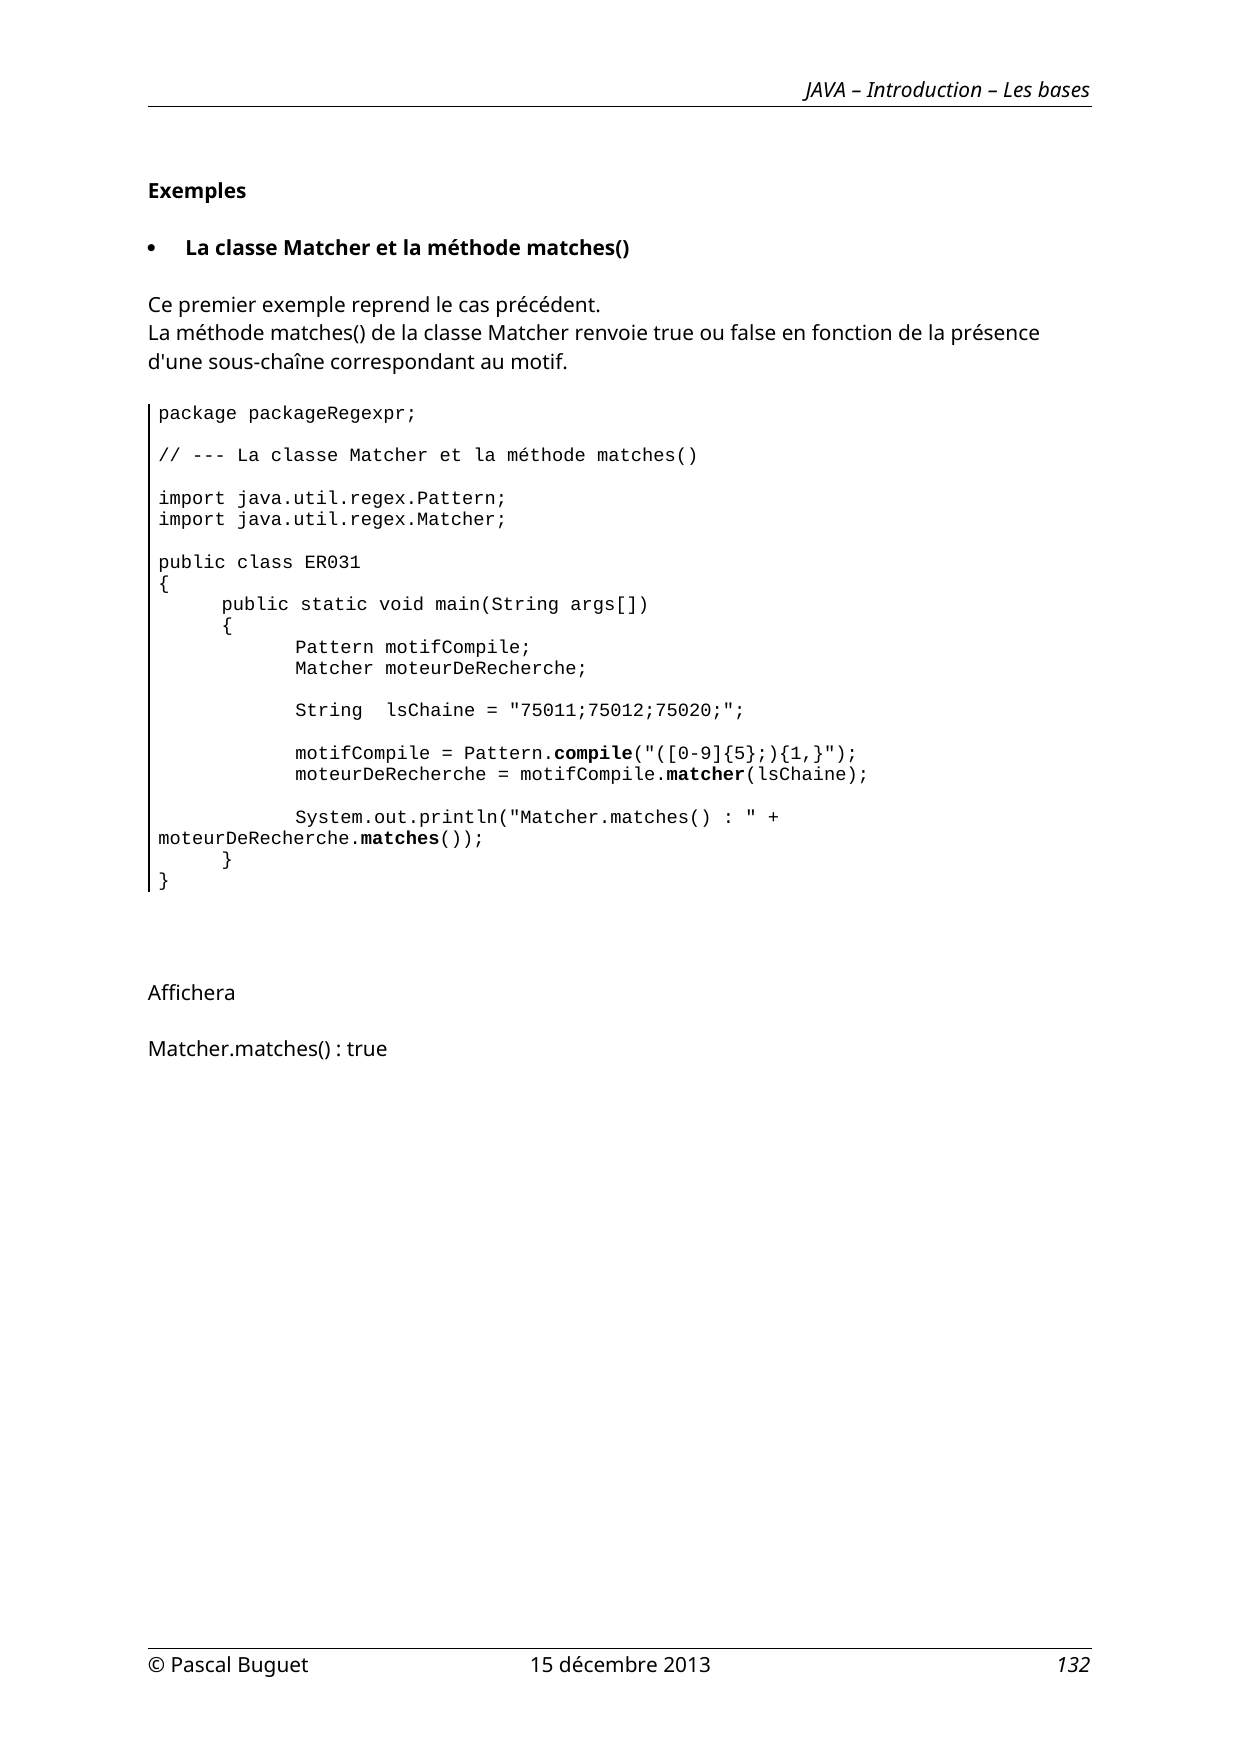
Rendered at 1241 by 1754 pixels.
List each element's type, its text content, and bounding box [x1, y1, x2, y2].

text Matcher moteurDeRecherche; [150, 659, 1092, 680]
text public static void main(String args[]) [150, 595, 1092, 616]
text Matcher.matches() : true [148, 1034, 1092, 1063]
list La classe Matcher et la méthode matches() [148, 233, 1092, 261]
text Pattern motifCompile; [150, 637, 1092, 659]
text public class ER031 [150, 552, 1092, 574]
text } [150, 850, 1092, 871]
text // --- La classe Matcher et la méthode matches() [150, 446, 1092, 467]
text La méthode matches() de la classe Matcher renvoie true ou false en fonction de la présence d'une sous-chaîne correspondant au motif. [148, 318, 1092, 375]
text import java.util.regex.Pattern; [150, 489, 1092, 510]
text { [150, 616, 1092, 637]
text package packageRegexpr; [150, 404, 1092, 425]
text moteurDeRecherche = motifCompile.matcher(lsChaine); [150, 765, 1092, 786]
text Exemples [148, 176, 1092, 204]
text { [150, 574, 1092, 595]
text import java.util.regex.Matcher; [150, 510, 1092, 531]
text Affichera [148, 978, 1092, 1006]
text } [150, 871, 1092, 892]
text String lsChaine = "75011;75012;75020;"; [150, 701, 1092, 722]
text motifCompile = Pattern.compile("([0-9]{5};){1,}"); [150, 744, 1092, 765]
text Ce premier exemple reprend le cas précédent. [148, 290, 1092, 318]
text System.out.println("Matcher.matches() : " + moteurDeRecherche.matches()); [150, 807, 1092, 850]
